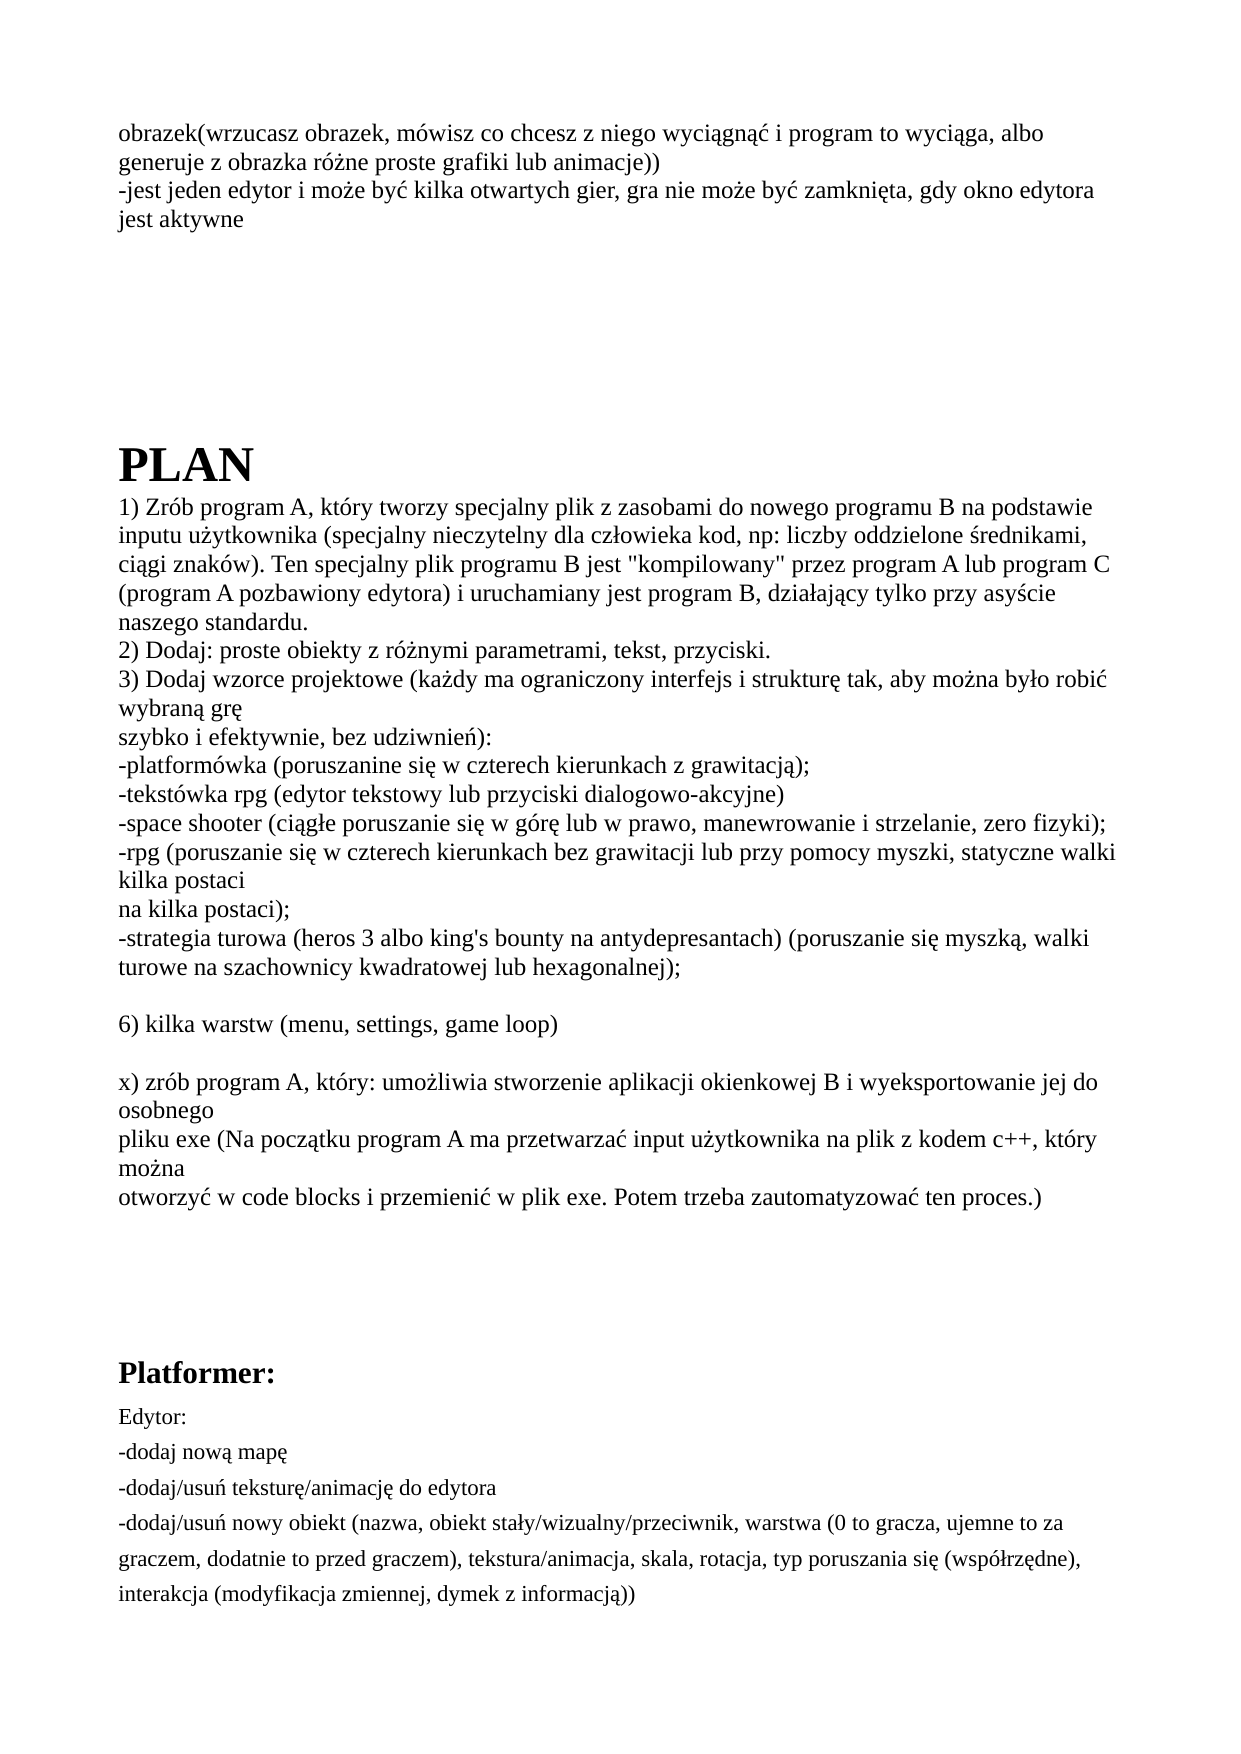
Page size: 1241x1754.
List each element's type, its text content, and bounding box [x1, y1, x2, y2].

text Edytor: [118, 1403, 1122, 1429]
text na kilka postaci); [118, 894, 1122, 923]
text -strategia turowa (heros 3 albo king's bounty na antydepresantach) (poruszanie się myszką, walki turowe na szachownicy kwadratowej lub hexagonalnej); [118, 923, 1122, 981]
text szybko i efektywnie, bez udziwnień): [118, 722, 1122, 751]
text 1) Zrób program A, który tworzy specjalny plik z zasobami do nowego programu B na podstawie inputu użytkownika (specjalny nieczytelny dla człowieka kod, np: liczby oddzielone średnikami, ciągi znaków). Ten specjalny plik programu B jest "kompilowany" przez program A lub program C (program A pozbawiony edytora) i uruchamiany jest program B, działający tylko przy asyście naszego standardu. [118, 492, 1122, 636]
text x) zrób program A, który: umożliwia stworzenie aplikacji okienkowej B i wyeksportowanie jej do osobnego [118, 1067, 1122, 1124]
text 6) kilka warstw (menu, settings, game loop) [118, 1009, 1122, 1038]
text -jest jeden edytor i może być kilka otwartych gier, gra nie może być zamknięta, gdy okno edytora jest aktywne [118, 176, 1122, 233]
text -dodaj/usuń teksturę/animację do edytora [118, 1474, 1122, 1500]
text -space shooter (ciągłe poruszanie się w górę lub w prawo, manewrowanie i strzelanie, zero fizyki); [118, 808, 1122, 837]
text 2) Dodaj: proste obiekty z różnymi parametrami, tekst, przyciski. [118, 636, 1122, 664]
text otworzyć w code blocks i przemienić w plik exe. Potem trzeba zautomatyzować ten proces.) [118, 1182, 1122, 1211]
text PLAN [118, 434, 1122, 492]
text pliku exe (Na początku program A ma przetwarzać input użytkownika na plik z kodem c++, który można [118, 1124, 1122, 1182]
text -tekstówka rpg (edytor tekstowy lub przyciski dialogowo-akcyjne) [118, 779, 1122, 808]
text -dodaj/usuń nowy obiekt (nazwa, obiekt stały/wizualny/przeciwnik, warstwa (0 to gracza, ujemne to za graczem, dodatnie to przed graczem), tekstura/animacja, skala, rotacja, typ poruszania się (współrzędne), interakcja (modyfikacja zmiennej, dymek z informacją)) [118, 1509, 1122, 1607]
text 3) Dodaj wzorce projektowe (każdy ma ograniczony interfejs i strukturę tak, aby można było robić wybraną grę [118, 664, 1122, 722]
text obrazek(wrzucasz obrazek, mówisz co chcesz z niego wyciągnąć i program to wyciąga, albo generuje z obrazka różne proste grafiki lub animacje)) [118, 118, 1122, 176]
text Platformer: [118, 1354, 1122, 1390]
text -rpg (poruszanie się w czterech kierunkach bez grawitacji lub przy pomocy myszki, statyczne walki kilka postaci [118, 837, 1122, 894]
text -dodaj nową mapę [118, 1438, 1122, 1465]
text -platformówka (poruszanine się w czterech kierunkach z grawitacją); [118, 751, 1122, 779]
